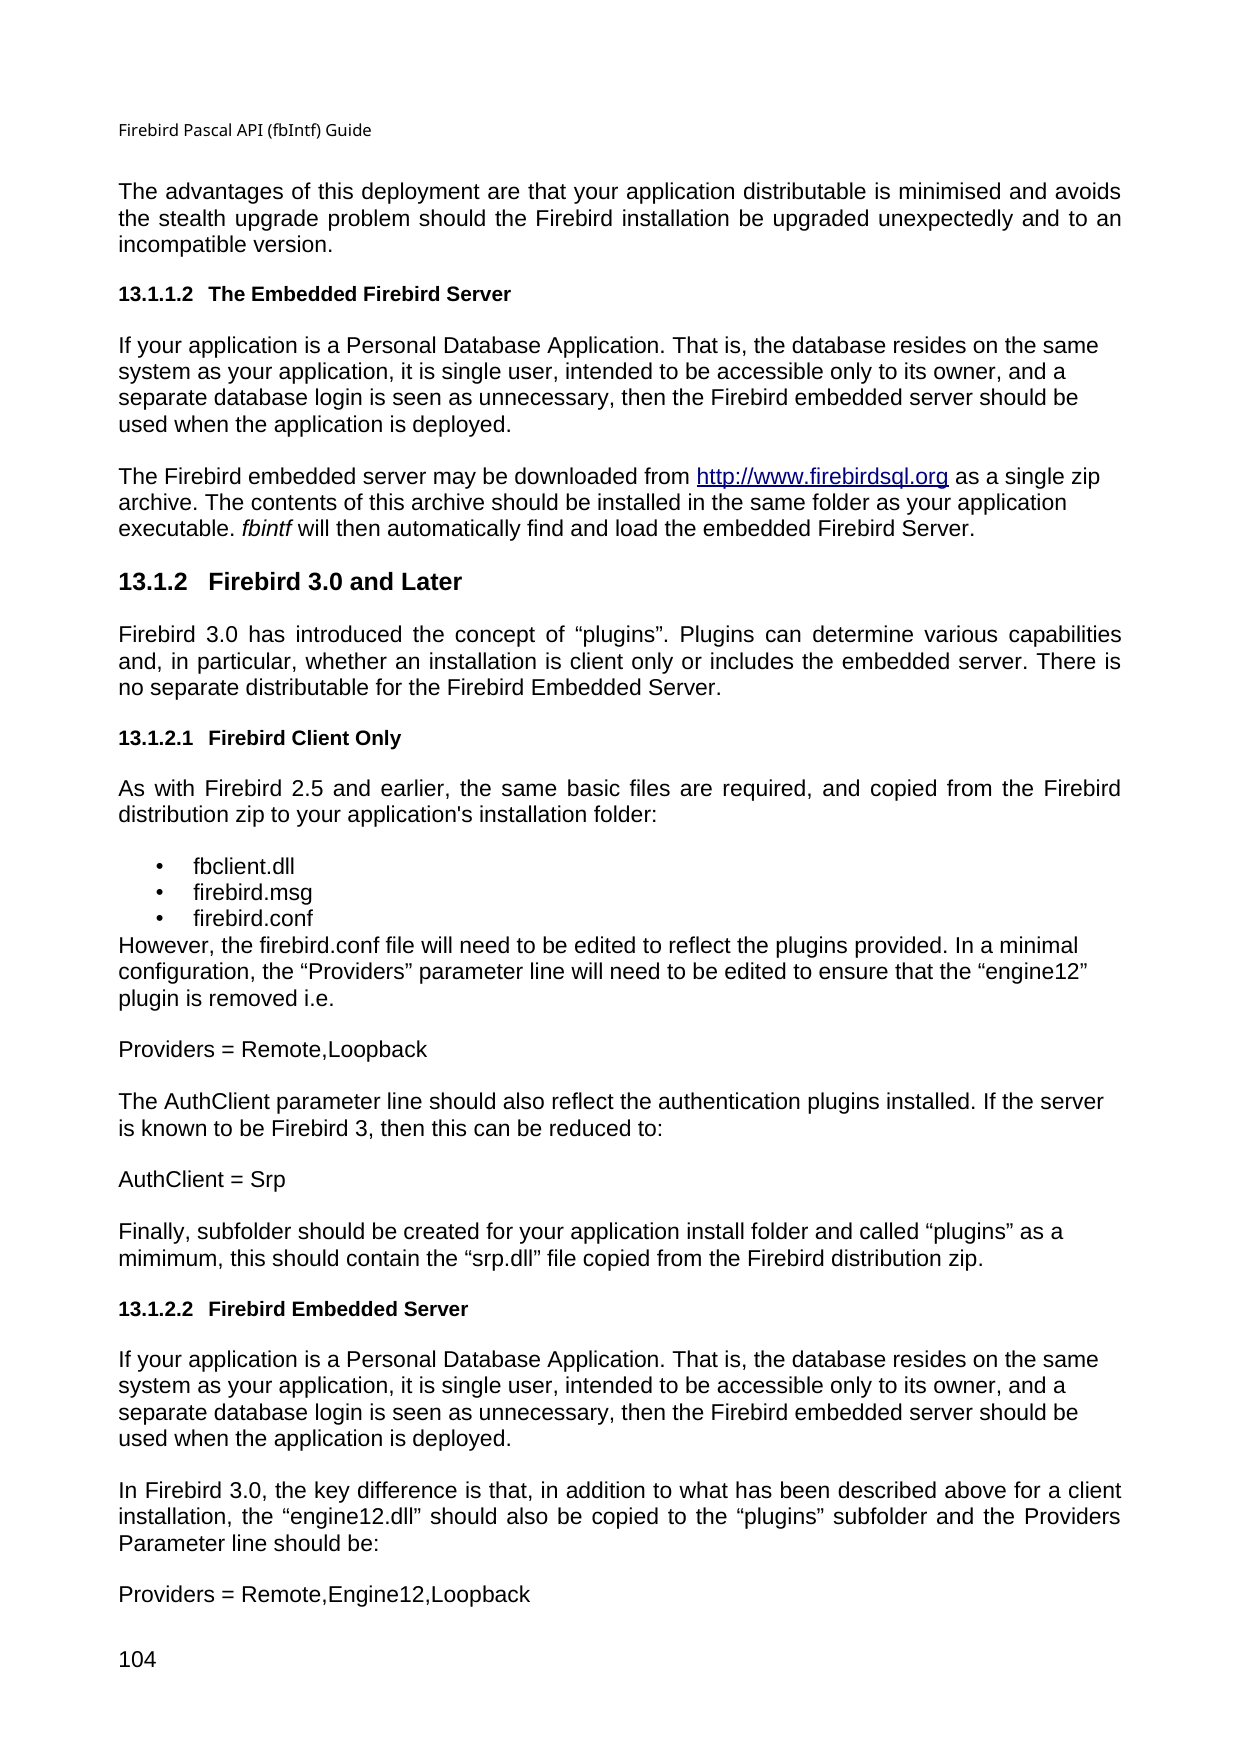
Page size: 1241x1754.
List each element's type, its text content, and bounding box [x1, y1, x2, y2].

text If your application is a Personal Database Application. That is, the database resides on the same system as your application, it is single user, intended to be accessible only to its owner, and a separate database login is seen as unnecessary, then the Firebird embedded server should be used when the application is deployed. [118, 332, 1122, 437]
list firebird.msg [156, 879, 1122, 905]
text Providers = Remote,Engine12,Loopback [118, 1581, 1122, 1607]
text If your application is a Personal Database Application. That is, the database resides on the same system as your application, it is single user, intended to be accessible only to its owner, and a separate database login is seen as unnecessary, then the Firebird embedded server should be used when the application is deployed. [118, 1346, 1122, 1451]
subtitle Firebird 3.0 and Later [118, 567, 1122, 596]
text As with Firebird 2.5 and earlier, the same basic files are required, and copied from the Firebird distribution zip to your application's installation folder: [118, 775, 1122, 828]
text AuthClient = Srp [118, 1166, 1122, 1193]
text Finally, subfolder should be created for your application install folder and called “plugins” as a mimimum, this should contain the “srp.dll” file copied from the Firebird distribution zip. [118, 1218, 1122, 1271]
text In Firebird 3.0, the key difference is that, in addition to what has been described above for a client installation, the “engine12.dll” should also be copied to the “plugins” subfolder and the Providers Parameter line should be: [118, 1477, 1122, 1556]
text Providers = Remote,Loopback [118, 1036, 1122, 1063]
text Firebird 3.0 has introduced the concept of “plugins”. Plugins can determine various capabilities and, in particular, whether an installation is client only or includes the embedded server. There is no separate distributable for the Firebird Embedded Server. [118, 621, 1122, 701]
text The Firebird embedded server may be downloaded from http://www.firebirdsql.org as a single zip archive. The contents of this archive should be installed in the same folder as your application executable. fbintf will then automatically find and load the embedded Firebird Server. [118, 463, 1122, 542]
subtitle Firebird Client Only [118, 726, 1122, 749]
text The advantages of this deployment are that your application distributable is minimised and avoids the stealth upgrade problem should the Firebird installation be upgraded unexpectedly and to an incompatible version. [118, 178, 1122, 257]
list firebird.conf [156, 905, 1122, 932]
text The AuthClient parameter line should also reflect the authentication plugins installed. If the server is known to be Firebird 3, then this can be reduced to: [118, 1088, 1122, 1141]
subtitle Firebird Embedded Server [118, 1297, 1122, 1321]
subtitle The Embedded Firebird Server [118, 282, 1122, 306]
list fbclient.dll [156, 853, 1122, 879]
text However, the firebird.conf file will need to be edited to reflect the plugins provided. In a minimal configuration, the “Providers” parameter line will need to be edited to ensure that the “engine12” plugin is removed i.e. [118, 932, 1122, 1011]
